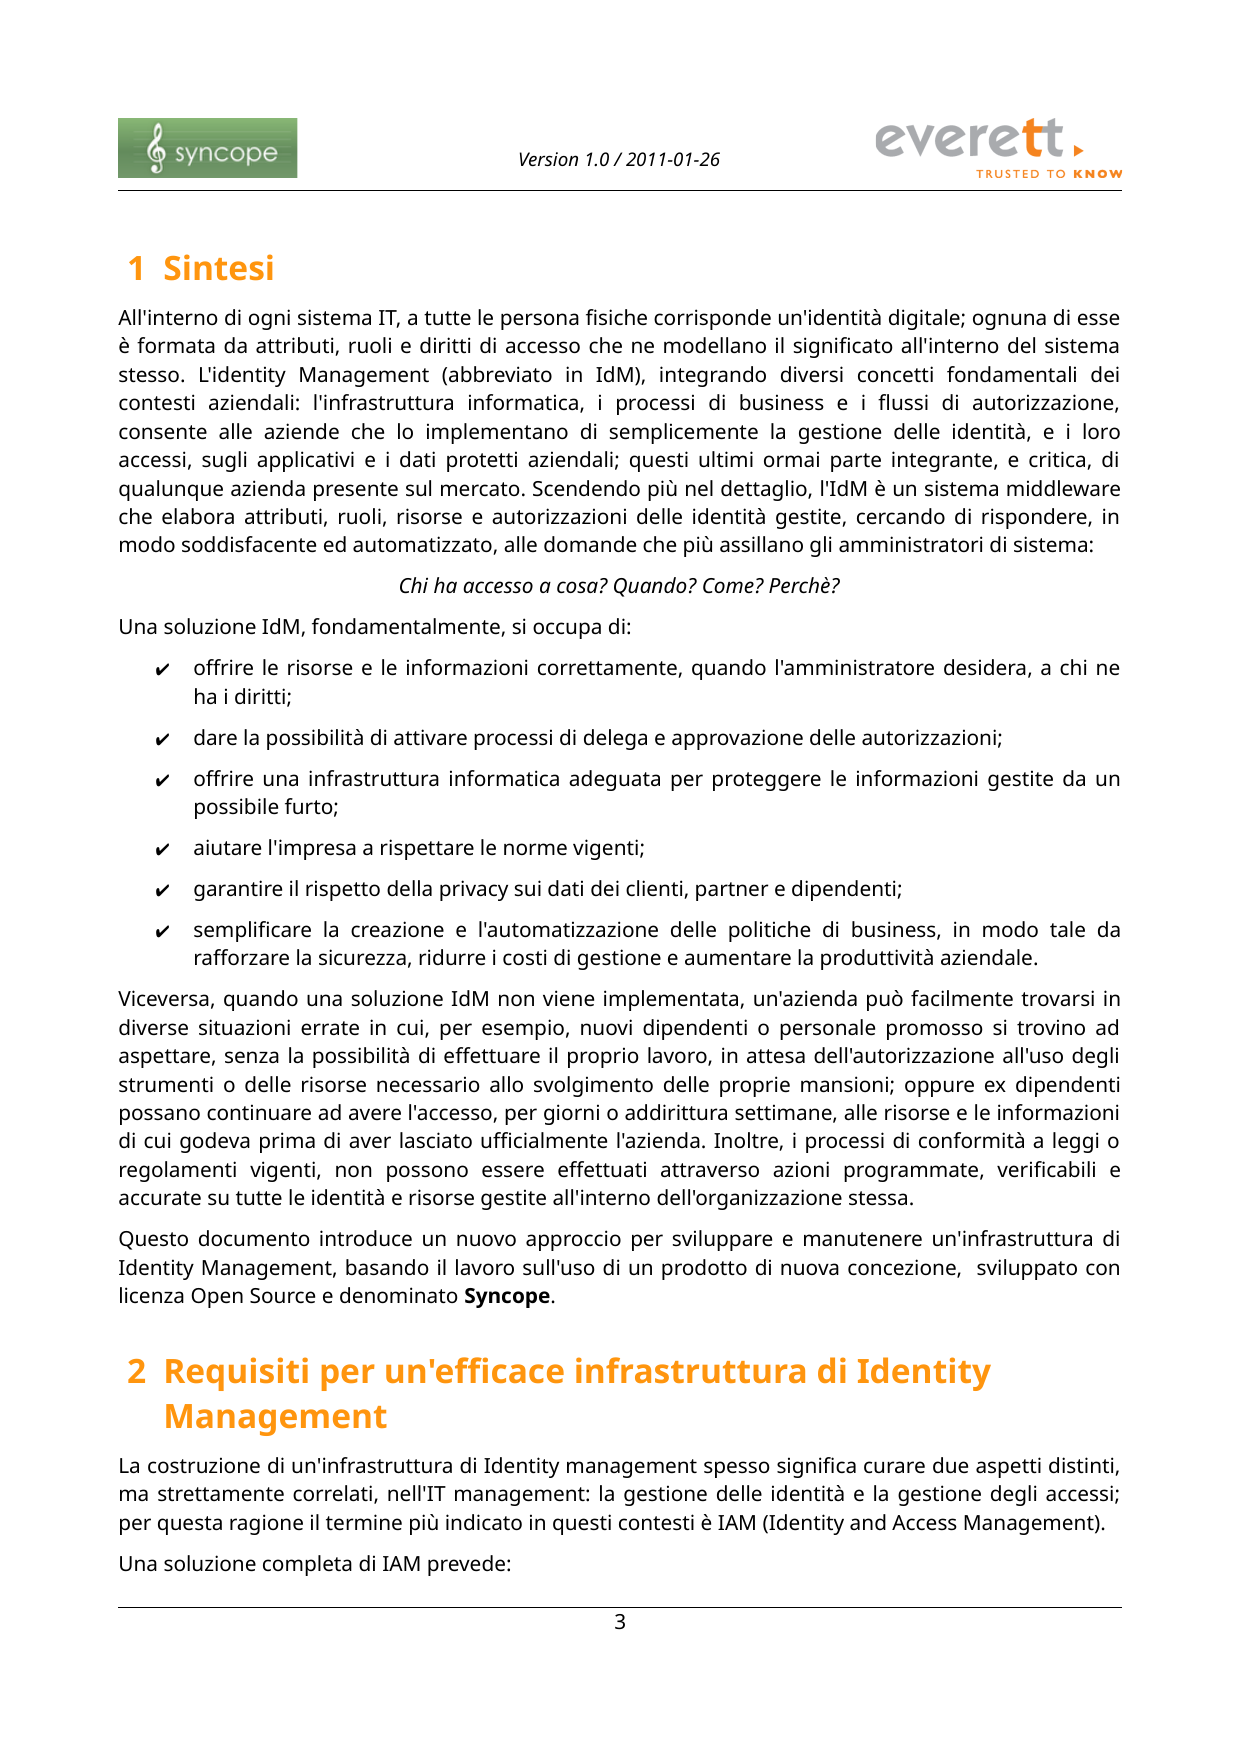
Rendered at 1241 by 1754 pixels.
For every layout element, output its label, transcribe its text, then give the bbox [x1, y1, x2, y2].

subtitle Requisiti per un'efficace infrastruttura di Identity Management [118, 1347, 1122, 1439]
list offrire una infrastruttura informatica adeguata per proteggere le informazioni gestite da un possibile furto; [156, 764, 1122, 821]
text Questo documento introduce un nuovo approccio per sviluppare e manutenere un'infrastruttura di Identity Management, basando il lavoro sull'uso di un prodotto di nuova concezione, sviluppato con licenza Open Source e denominato Syncope. [118, 1224, 1122, 1310]
text Viceversa, quando una soluzione IdM non viene implementata, un'azienda può facilmente trovarsi in diverse situazioni errate in cui, per esempio, nuovi dipendenti o personale promosso si trovino ad aspettare, senza la possibilità di effettuare il proprio lavoro, in attesa dell'autorizzazione all'uso degli strumenti o delle risorse necessario allo svolgimento delle proprie mansioni; oppure ex dipendenti possano continuare ad avere l'accesso, per giorni o addirittura settimane, alle risorse e le informazioni di cui godeva prima di aver lasciato ufficialmente l'azienda. Inoltre, i processi di conformità a leggi o regolamenti vigenti, non possono essere effettuati attraverso azioni programmate, verificabili e accurate su tutte le identità e risorse gestite all'interno dell'organizzazione stessa. [118, 984, 1122, 1212]
picture [118, 118, 298, 178]
list semplificare la creazione e l'automatizzazione delle politiche di business, in modo tale da rafforzare la sicurezza, ridurre i costi di gestione e aumentare la produttività aziendale. [156, 915, 1122, 972]
text Una soluzione IdM, fondamentalmente, si occupa di: [118, 612, 1122, 641]
list offrire le risorse e le informazioni correttamente, quando l'amministratore desidera, a chi ne ha i diritti; [156, 653, 1122, 710]
text All'interno di ogni sistema IT, a tutte le persona fisiche corrisponde un'identità digitale; ognuna di esse è formata da attributi, ruoli e diritti di accesso che ne modellano il significato all'interno del sistema stesso. L'identity Management (abbreviato in IdM), integrando diversi concetti fondamentali dei contesti aziendali: l'infrastruttura informatica, i processi di business e i flussi di autorizzazione, consente alle aziende che lo implementano di semplicemente la gestione delle identità, e i loro accessi, sugli applicativi e i dati protetti aziendali; questi ultimi ormai parte integrante, e critica, di qualunque azienda presente sul mercato. Scendendo più nel dettaglio, l'IdM è un sistema middleware che elabora attributi, ruoli, risorse e autorizzazioni delle identità gestite, cercando di rispondere, in modo soddisfacente ed automatizzato, alle domande che più assillano gli amministratori di sistema: [118, 303, 1122, 559]
subtitle Sintesi [118, 245, 1122, 291]
picture [875, 118, 1123, 178]
text Chi ha accesso a cosa? Quando? Come? Perchè? [118, 572, 1122, 600]
list aiutare l'impresa a rispettare le norme vigenti; [156, 833, 1122, 862]
list garantire il rispetto della privacy sui dati dei clienti, partner e dipendenti; [156, 874, 1122, 902]
list dare la possibilità di attivare processi di delega e approvazione delle autorizzazioni; [156, 723, 1122, 751]
text Una soluzione completa di IAM prevede: [118, 1549, 1122, 1577]
text La costruzione di un'infrastruttura di Identity management spesso significa curare due aspetti distinti, ma strettamente correlati, nell'IT management: la gestione delle identità e la gestione degli accessi; per questa ragione il termine più indicato in questi contesti è IAM (Identity and Access Management). [118, 1451, 1122, 1536]
